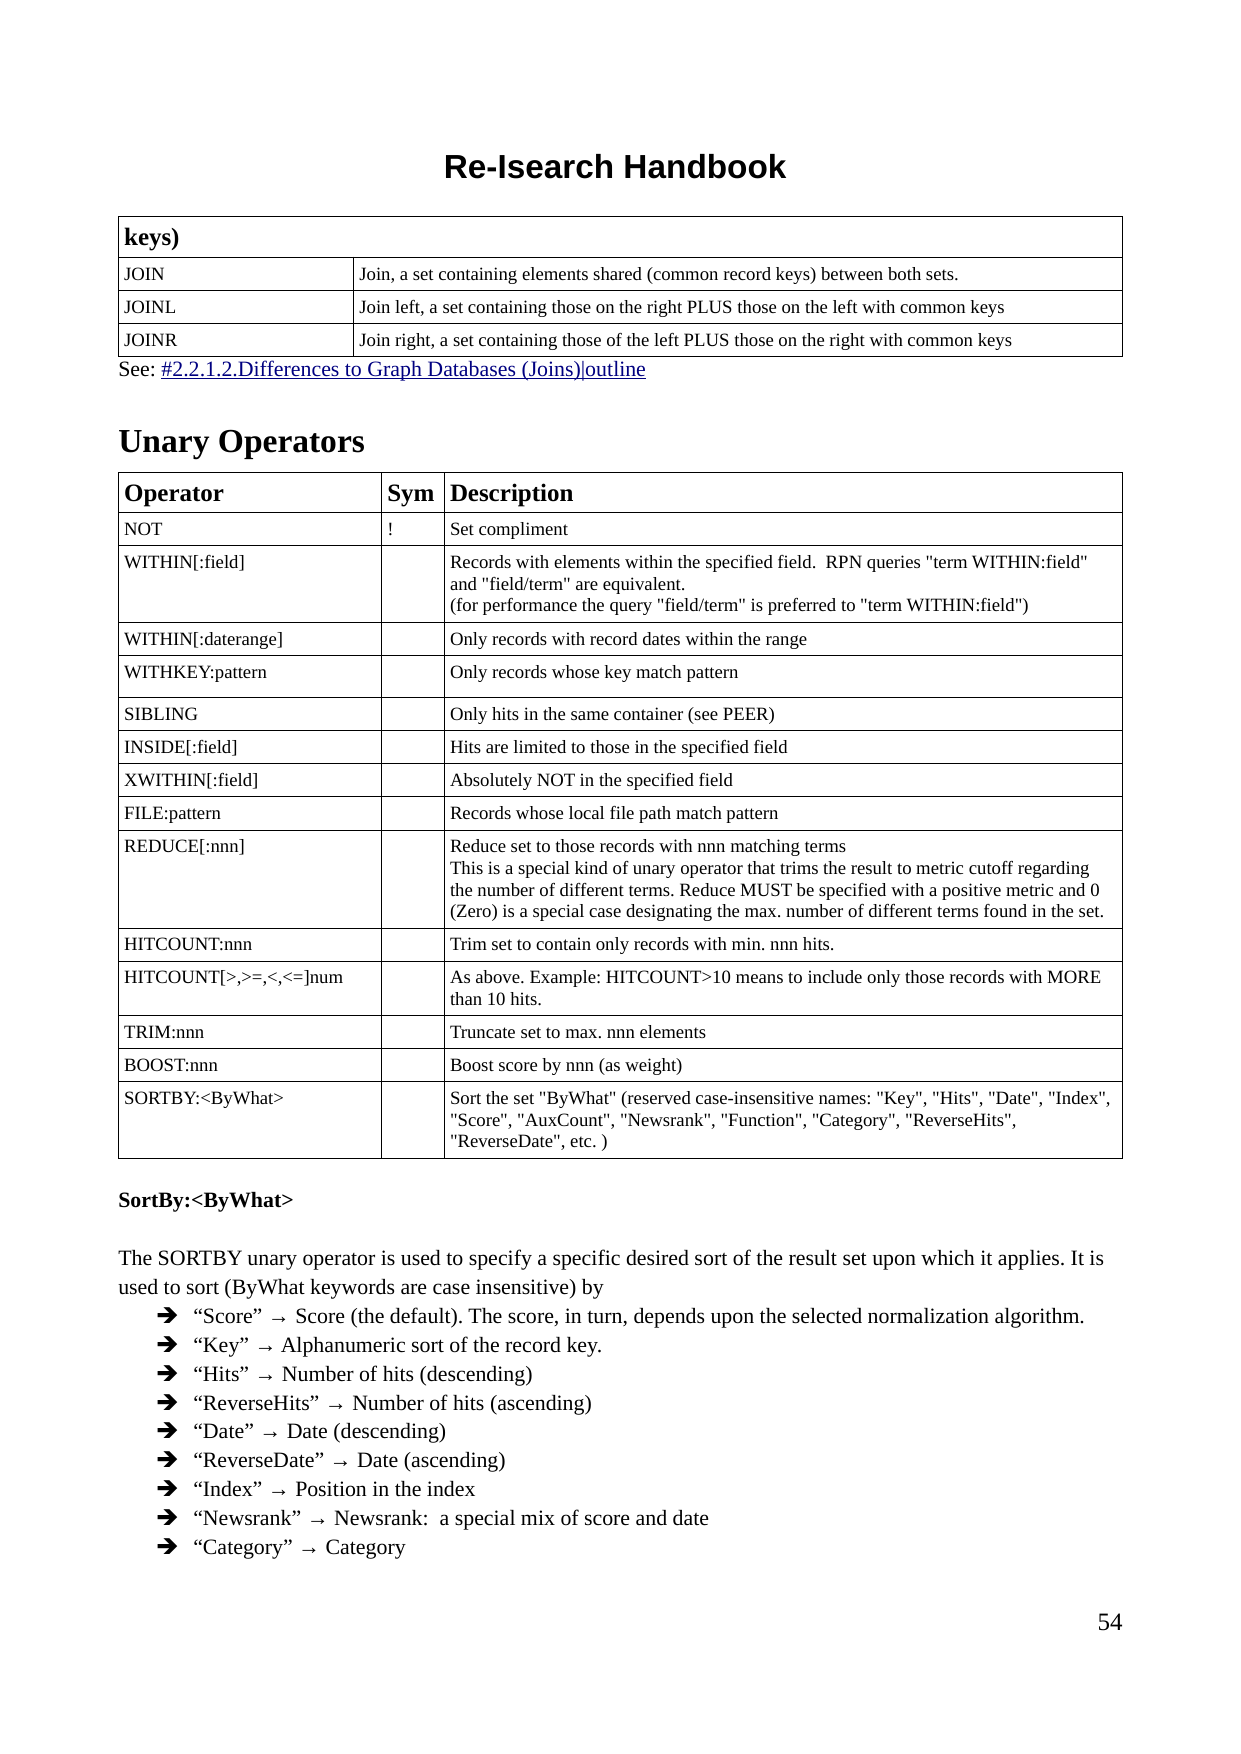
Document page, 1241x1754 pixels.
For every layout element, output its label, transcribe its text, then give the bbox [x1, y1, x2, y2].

list “ReverseDate” → Date (ascending) [156, 1447, 1122, 1473]
table_cell [382, 1082, 444, 1158]
table_cell [382, 797, 444, 829]
table_cell [382, 1049, 444, 1081]
list “ReverseHits” → Number of hits (ascending) [156, 1389, 1122, 1415]
table_cell REDUCE[:nnn] [119, 831, 381, 927]
table_cell [382, 731, 444, 763]
table_cell Join left, a set containing those on the right PLUS those on the left with common keys [354, 291, 1122, 323]
table_cell WITHIN[:field] [119, 546, 381, 622]
list “Newsrank” → Newsrank: a special mix of score and date [156, 1505, 1122, 1531]
table_cell [382, 656, 444, 697]
table_cell [382, 764, 444, 796]
table_cell [382, 831, 444, 927]
table_cell Join, a set containing elements shared (common record keys) between both sets. [354, 258, 1122, 290]
table_cell Sort the set "ByWhat" (reserved case-insensitive names: "Key", "Hits", "Date", "Index", "Score", "AuxCount", "Newsrank", "Function", "Category", "ReverseHits", "ReverseDate", etc. ) [445, 1082, 1122, 1158]
table_cell INSIDE[:field] [119, 731, 381, 763]
table_cell Truncate set to max. nnn elements [445, 1016, 1122, 1048]
table_cell Trim set to contain only records with min. nnn hits. [445, 929, 1122, 961]
text See: #2.2.1.2.Differences to Graph Databases (Joins)|outline [118, 357, 1122, 381]
table_cell Hits are limited to those in the specified field [445, 731, 1122, 763]
list “Score” → Score (the default). The score, in turn, depends upon the selected normalization algorithm. [156, 1303, 1122, 1328]
table_cell JOIN [119, 258, 353, 290]
table_header keys) [119, 217, 1122, 257]
table_cell SORTBY:<ByWhat> [119, 1082, 381, 1158]
table_cell FILE:pattern [119, 797, 381, 829]
table_cell TRIM:nnn [119, 1016, 381, 1048]
table_cell WITHIN[:daterange] [119, 623, 381, 655]
table_cell JOINR [119, 324, 353, 356]
table_cell JOINL [119, 291, 353, 323]
table_cell Join right, a set containing those of the left PLUS those on the right with common keys [354, 324, 1122, 356]
table_cell [382, 1016, 444, 1048]
table_cell [382, 698, 444, 730]
table_header Sym [382, 473, 444, 512]
table_cell [382, 962, 444, 1015]
table_cell NOT [119, 513, 381, 545]
text The SORTBY unary operator is used to specify a specific desired sort of the result set upon which it applies. It is used to sort (ByWhat keywords are case insensitive) by [118, 1245, 1122, 1299]
table_header Description [445, 473, 1122, 512]
table_cell Only records whose key match pattern [445, 656, 1122, 697]
table_cell Only records with record dates within the range [445, 623, 1122, 655]
table_cell HITCOUNT:nnn [119, 929, 381, 961]
table_cell Records with elements within the specified field. RPN queries "term WITHIN:field" and "field/term" are equivalent. (for performance the query "field/term" is preferred to "term WITHIN:field") [445, 546, 1122, 622]
table_cell HITCOUNT[>,>=,<,<=]num [119, 962, 381, 1015]
table_cell Only hits in the same container (see PEER) [445, 698, 1122, 730]
table_cell ! [382, 513, 444, 545]
table_cell Records whose local file path match pattern [445, 797, 1122, 829]
list “Key” → Alphanumeric sort of the record key. [156, 1332, 1122, 1357]
list “Hits” → Number of hits (descending) [156, 1361, 1122, 1386]
table_cell WITHKEY:pattern [119, 656, 381, 697]
table_cell Set compliment [445, 513, 1122, 545]
table_cell [382, 546, 444, 622]
table_cell BOOST:nnn [119, 1049, 381, 1081]
table_cell As above. Example: HITCOUNT>10 means to include only those records with MORE than 10 hits. [445, 962, 1122, 1015]
table_cell Absolutely NOT in the specified field [445, 764, 1122, 796]
list “Date” → Date (descending) [156, 1418, 1122, 1444]
table_cell Boost score by nnn (as weight) [445, 1049, 1122, 1081]
text SortBy:<ByWhat> [118, 1187, 1122, 1212]
table_cell [382, 623, 444, 655]
table_cell SIBLING [119, 698, 381, 730]
subtitle Unary Operators [118, 421, 1122, 459]
list “Index” → Position in the index [156, 1476, 1122, 1502]
table_cell XWITHIN[:field] [119, 764, 381, 796]
table_cell Reduce set to those records with nnn matching terms This is a special kind of unary operator that trims the result to metric cutoff regarding the number of different terms. Reduce MUST be specified with a positive metric and 0 (Zero) is a special case designating the max. number of different terms found in the set. [445, 831, 1122, 927]
list “Category” → Category [156, 1534, 1122, 1559]
table_cell [382, 929, 444, 961]
table_header Operator [119, 473, 381, 512]
